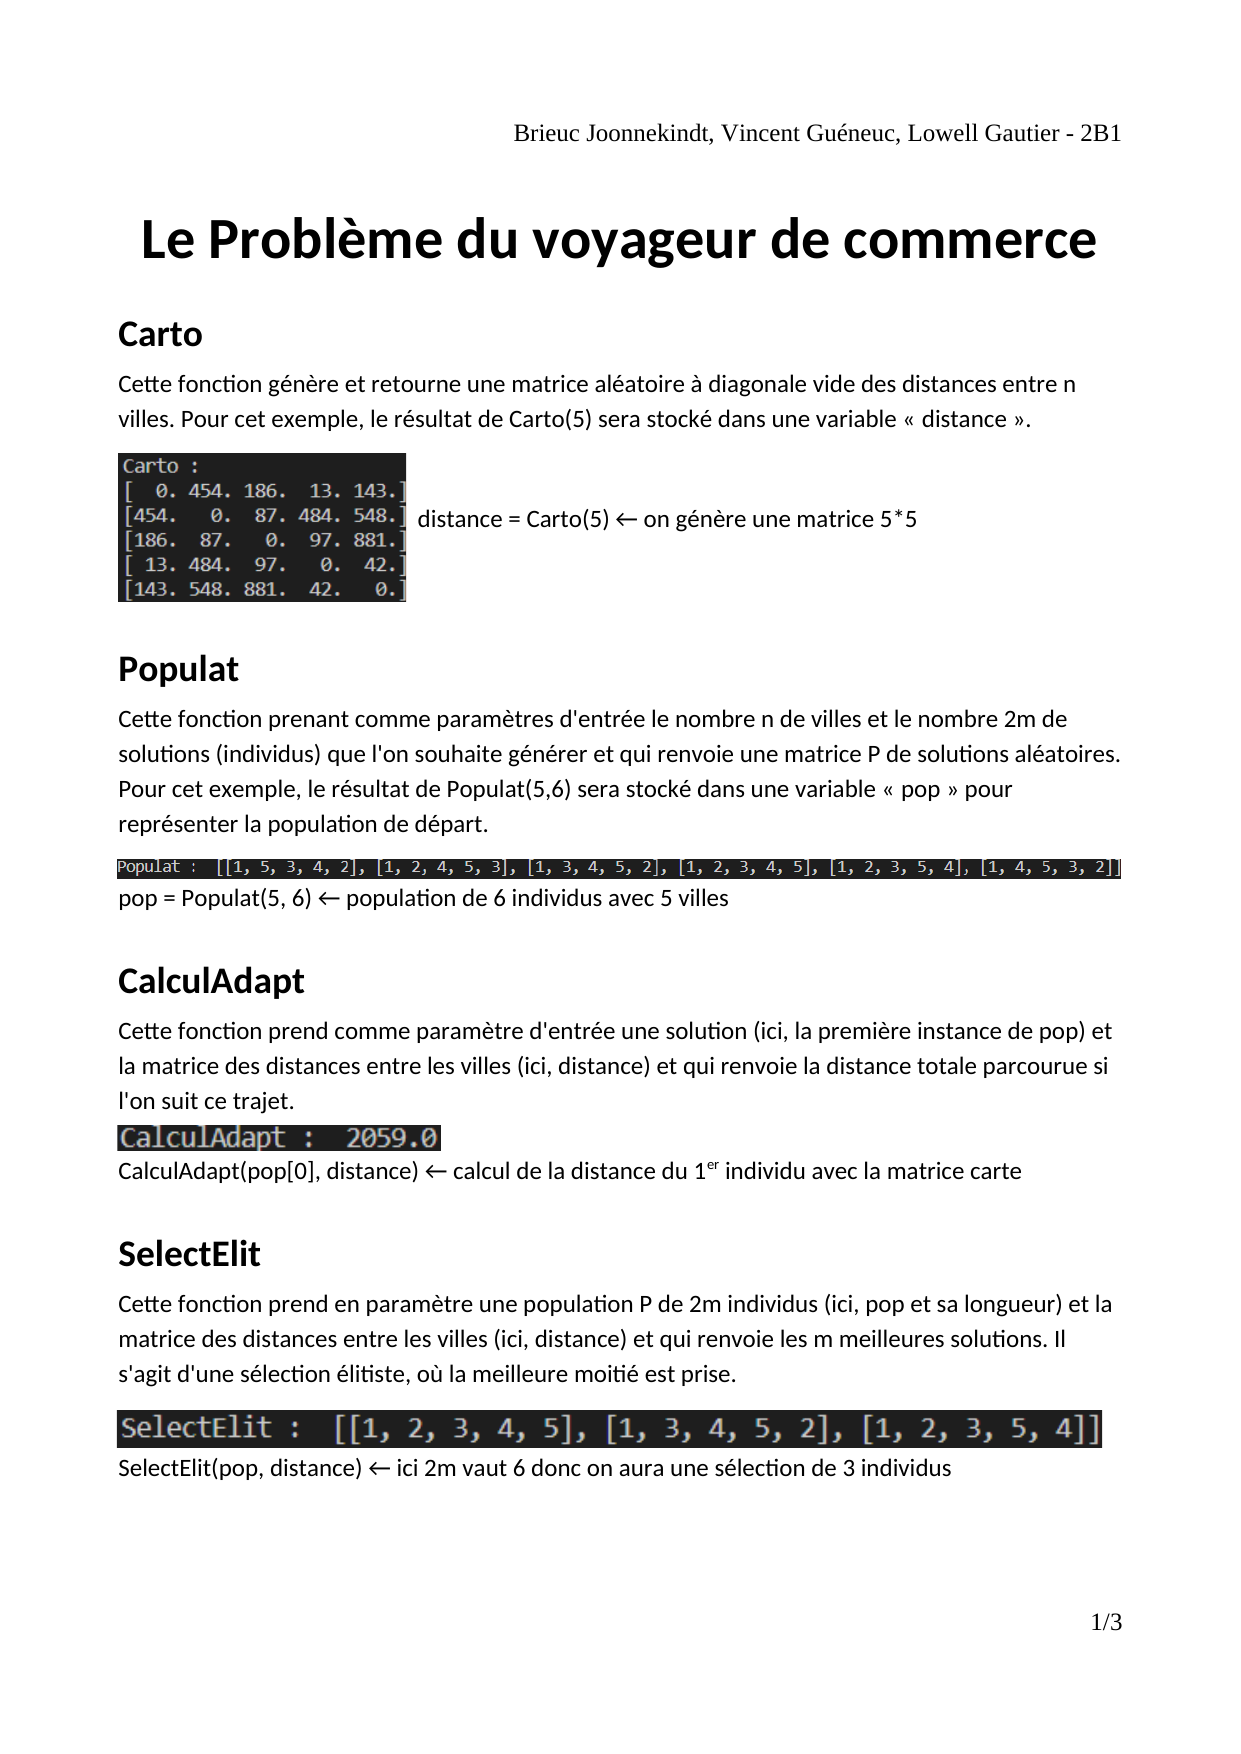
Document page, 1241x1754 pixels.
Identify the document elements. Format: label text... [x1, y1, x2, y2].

text CalculAdapt(pop[0], distance) ← calcul de la distance du 1er individu avec la matrice carte [118, 1135, 1122, 1186]
picture [117, 1125, 441, 1151]
subtitle CalculAdapt [118, 957, 1122, 1003]
text Cette fonction génère et retourne une matrice aléatoire à diagonale vide des distances entre n villes. Pour cet exemple, le résultat de Carto(5) sera stocké dans une variable « distance ». [118, 368, 1122, 434]
picture [118, 453, 407, 602]
subtitle SelectElit [118, 1229, 1122, 1275]
title Le Problème du voyageur de commerce [118, 201, 1122, 273]
subtitle Carto [118, 310, 1122, 356]
text pop = Populat(5, 6) ← population de 6 individus avec 5 villes [118, 858, 1122, 913]
text Cette fonction prend comme paramètre d'entrée une solution (ici, la première instance de pop) et la matrice des distances entre les villes (ici, distance) et qui renvoie la distance totale parcourue si l'on suit ce trajet. [118, 1016, 1122, 1116]
text Cette fonction prend en paramètre une population P de 2m individus (ici, pop et sa longueur) et la matrice des distances entre les villes (ici, distance) et qui renvoie les m meilleures solutions. Il s'agit d'une sélection élitiste, où la meilleure moitié est prise. [118, 1288, 1122, 1388]
text distance = Carto(5) ← on génère une matrice 5*5 [407, 453, 1122, 601]
text SelectElit(pop, distance) ← ici 2m vaut 6 donc on aura une sélection de 3 individus [118, 1407, 1122, 1483]
subtitle Populat [118, 645, 1122, 691]
picture [116, 1410, 1103, 1448]
text Cette fonction prenant comme paramètres d'entrée le nombre n de villes et le nombre 2m de solutions (individus) que l'on souhaite générer et qui renvoie une matrice P de solutions aléatoires. Pour cet exemple, le résultat de Populat(5,6) sera stocké dans une variable « pop » pour représenter la population de départ. [118, 704, 1122, 839]
picture [117, 859, 1121, 879]
